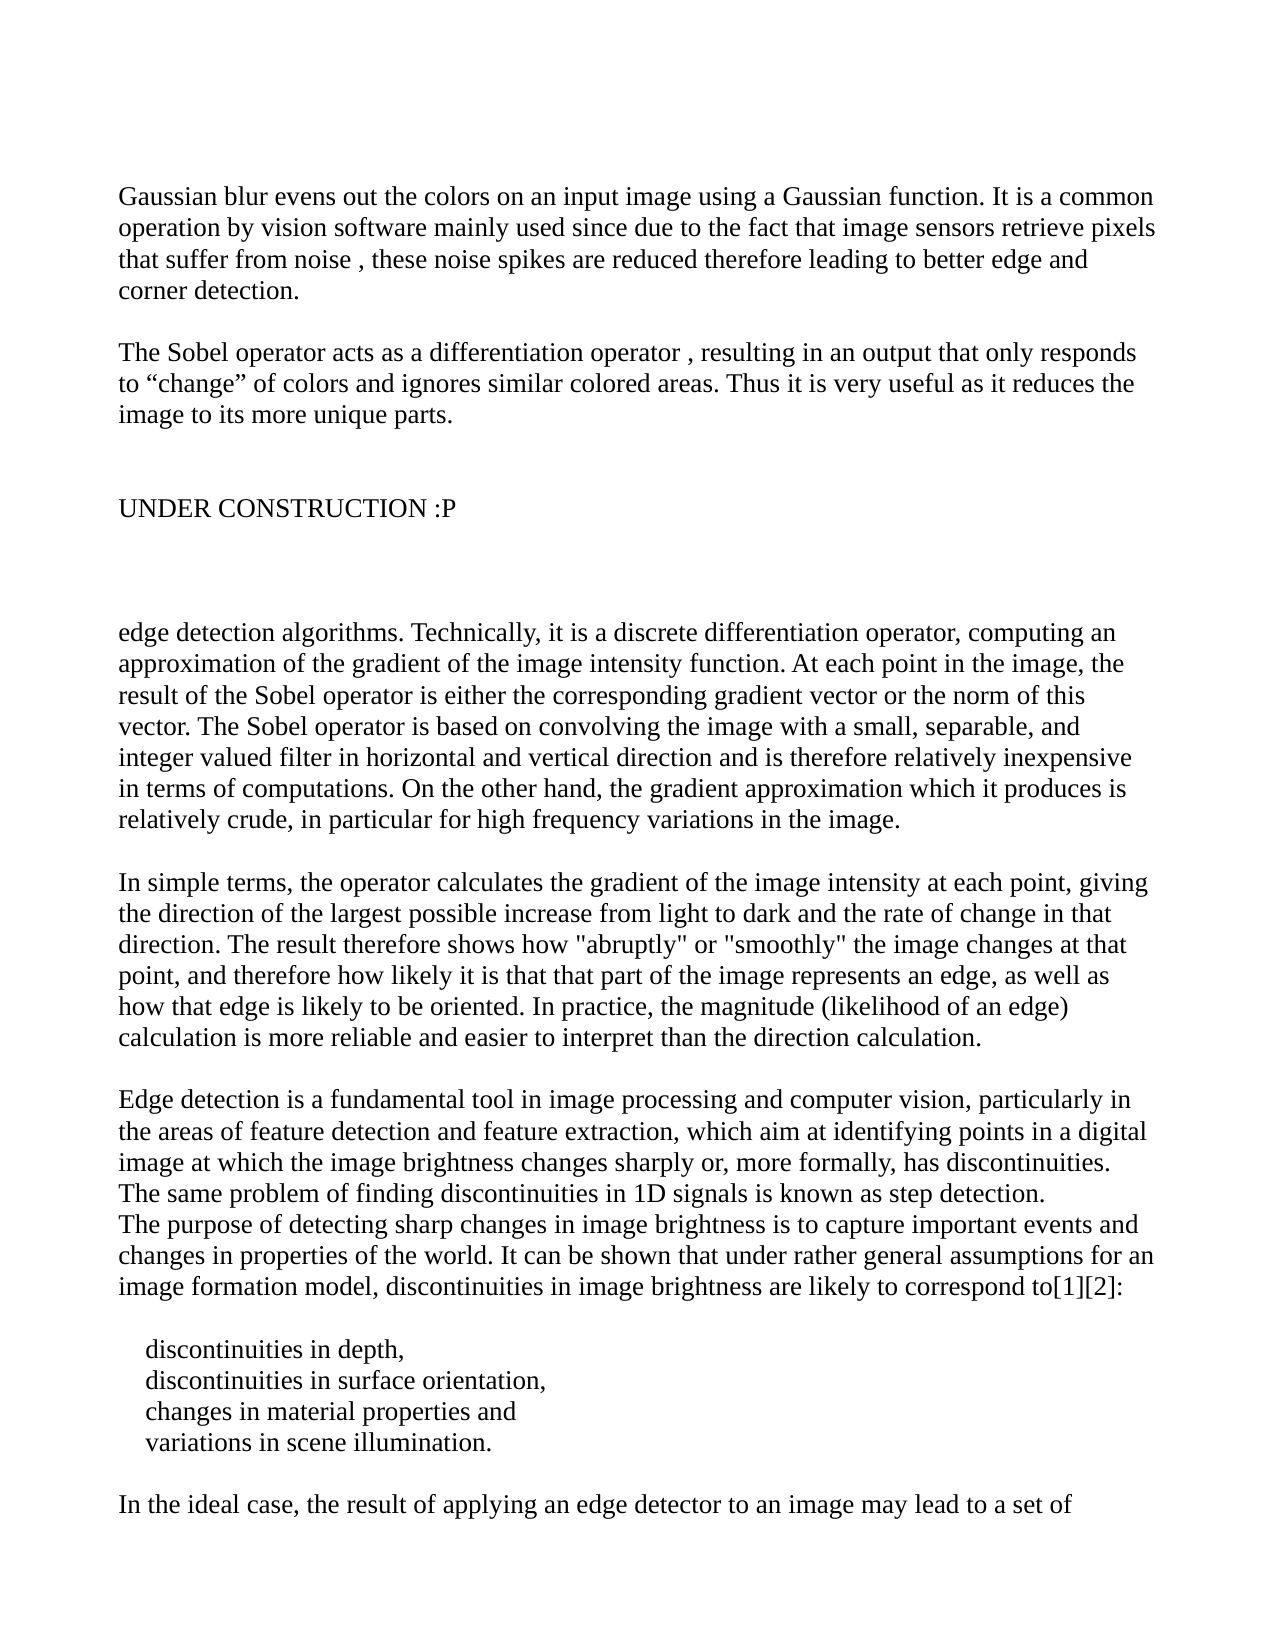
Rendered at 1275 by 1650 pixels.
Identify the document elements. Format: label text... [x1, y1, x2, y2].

text In simple terms, the operator calculates the gradient of the image intensity at each point, giving the direction of the largest possible increase from light to dark and the rate of change in that direction. The result therefore shows how "abruptly" or "smoothly" the image changes at that point, and therefore how likely it is that that part of the image represents an edge, as well as how that edge is likely to be oriented. In practice, the magnitude (likelihood of an edge) calculation is more reliable and easier to interpret than the direction calculation. [118, 866, 1157, 1052]
text The Sobel operator acts as a differentiation operator , resulting in an output that only responds to “change” of colors and ignores similar colored areas. Thus it is very useful as it reduces the image to its more unique parts. [118, 336, 1157, 429]
text Edge detection is a fundamental tool in image processing and computer vision, particularly in the areas of feature detection and feature extraction, which aim at identifying points in a digital image at which the image brightness changes sharply or, more formally, has discontinuities. The same problem of finding discontinuities in 1D signals is known as step detection. [118, 1084, 1157, 1208]
text variations in scene illumination. [118, 1426, 1157, 1457]
text The purpose of detecting sharp changes in image brightness is to capture important events and changes in properties of the world. It can be shown that under rather general assumptions for an image formation model, discontinuities in image brightness are likely to correspond to[1][2]: [118, 1208, 1157, 1302]
text In the ideal case, the result of applying an edge detector to an image may lead to a set of [118, 1488, 1157, 1520]
text discontinuities in depth, [118, 1333, 1157, 1364]
text changes in material properties and [118, 1395, 1157, 1426]
text edge detection algorithms. Technically, it is a discrete differentiation operator, computing an approximation of the gradient of the image intensity function. At each point in the image, the result of the Sobel operator is either the corresponding gradient vector or the norm of this vector. The Sobel operator is based on convolving the image with a small, separable, and integer valued filter in horizontal and vertical direction and is therefore relatively inexpensive in terms of computations. On the other hand, the gradient approximation which it produces is relatively crude, in particular for high frequency variations in the image. [118, 616, 1157, 834]
text Gaussian blur evens out the colors on an input image using a Gaussian function. It is a common operation by vision software mainly used since due to the fact that image sensors retrieve pixels that suffer from noise , these noise spikes are reduced therefore leading to better edge and corner detection. [118, 180, 1157, 305]
text UNDER CONSTRUCTION :P [118, 492, 1157, 523]
text discontinuities in surface orientation, [118, 1364, 1157, 1395]
